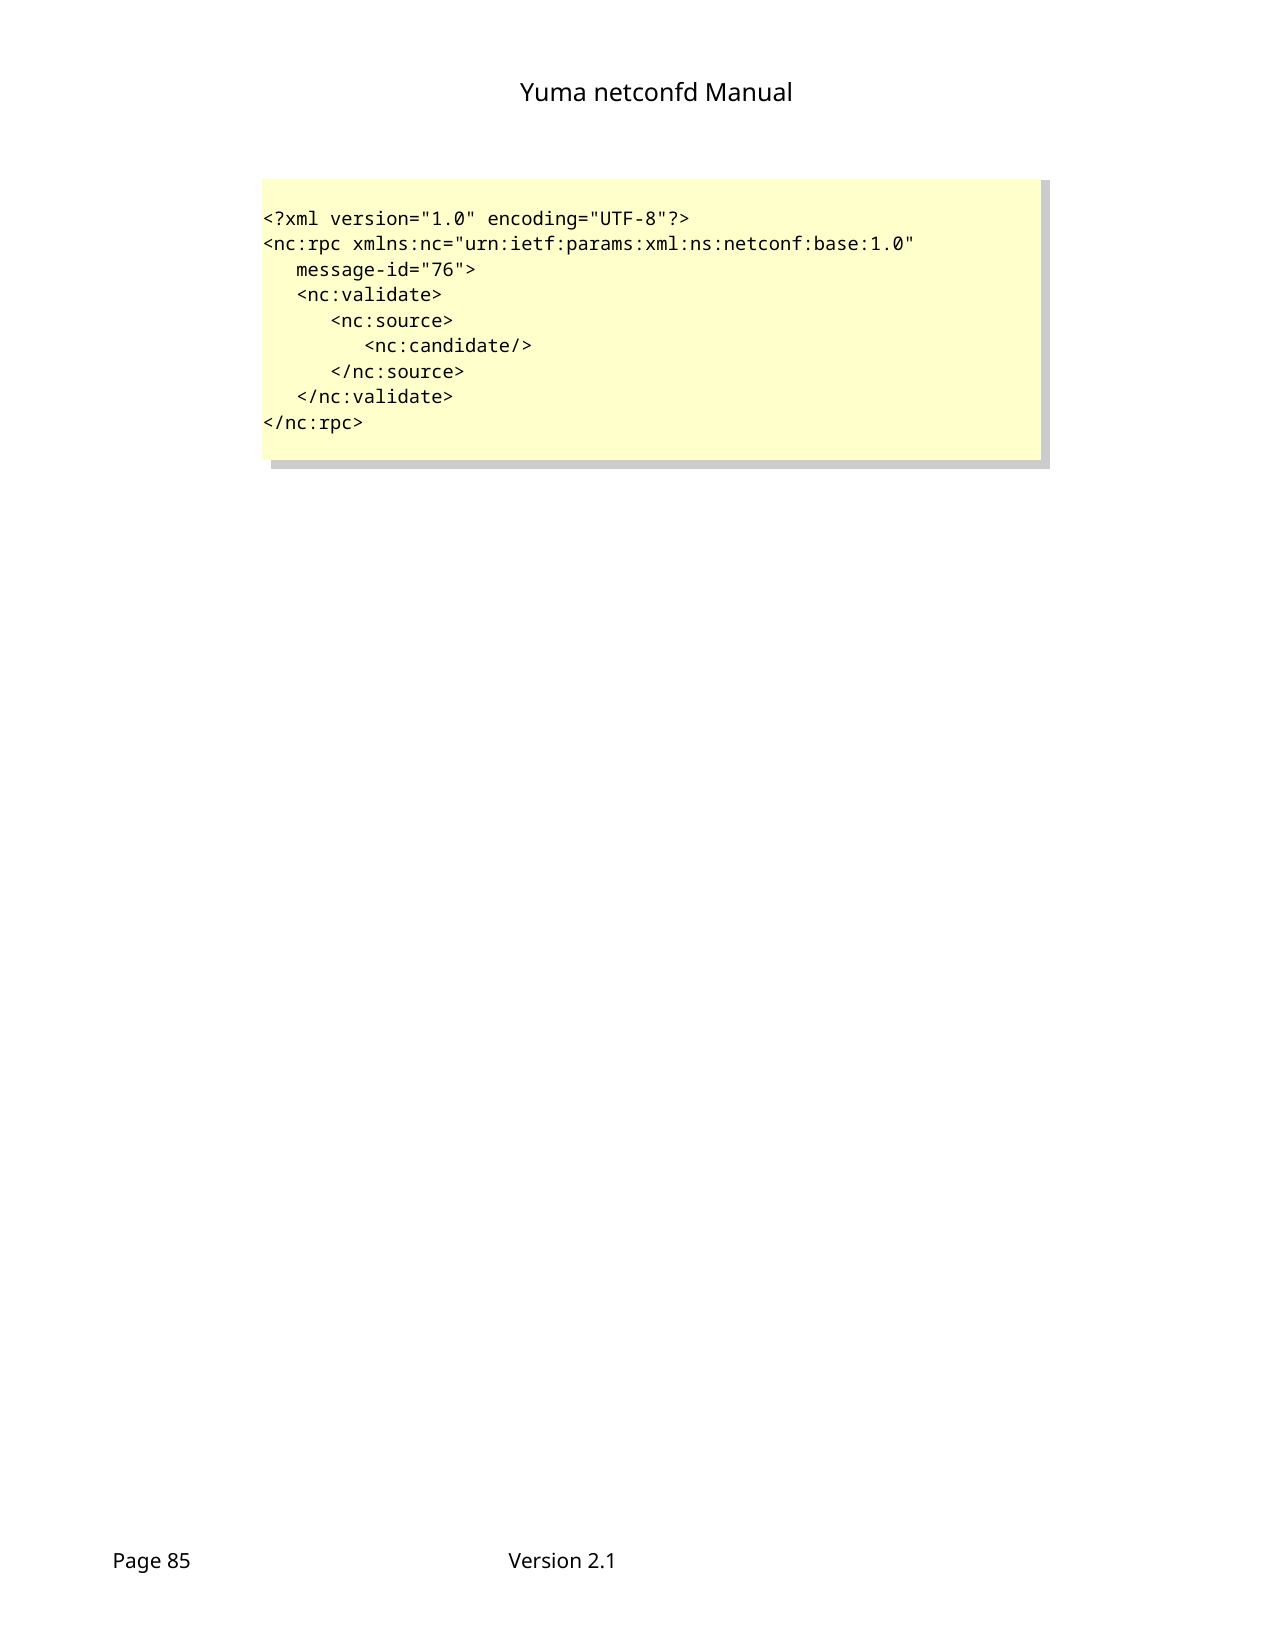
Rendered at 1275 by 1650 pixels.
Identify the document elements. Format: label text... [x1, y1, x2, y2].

text </nc:rpc> [262, 409, 1041, 435]
text message-id="76"> [262, 256, 1041, 282]
text <nc:validate> [262, 282, 1041, 307]
text </nc:source> [262, 358, 1041, 384]
text <?xml version="1.0" encoding="UTF-8"?> [262, 205, 1041, 231]
text <nc:candidate/> [262, 333, 1041, 358]
text <nc:source> [262, 307, 1041, 333]
text </nc:validate> [262, 384, 1041, 409]
text <nc:rpc xmlns:nc="urn:ietf:params:xml:ns:netconf:base:1.0" [262, 231, 1041, 256]
